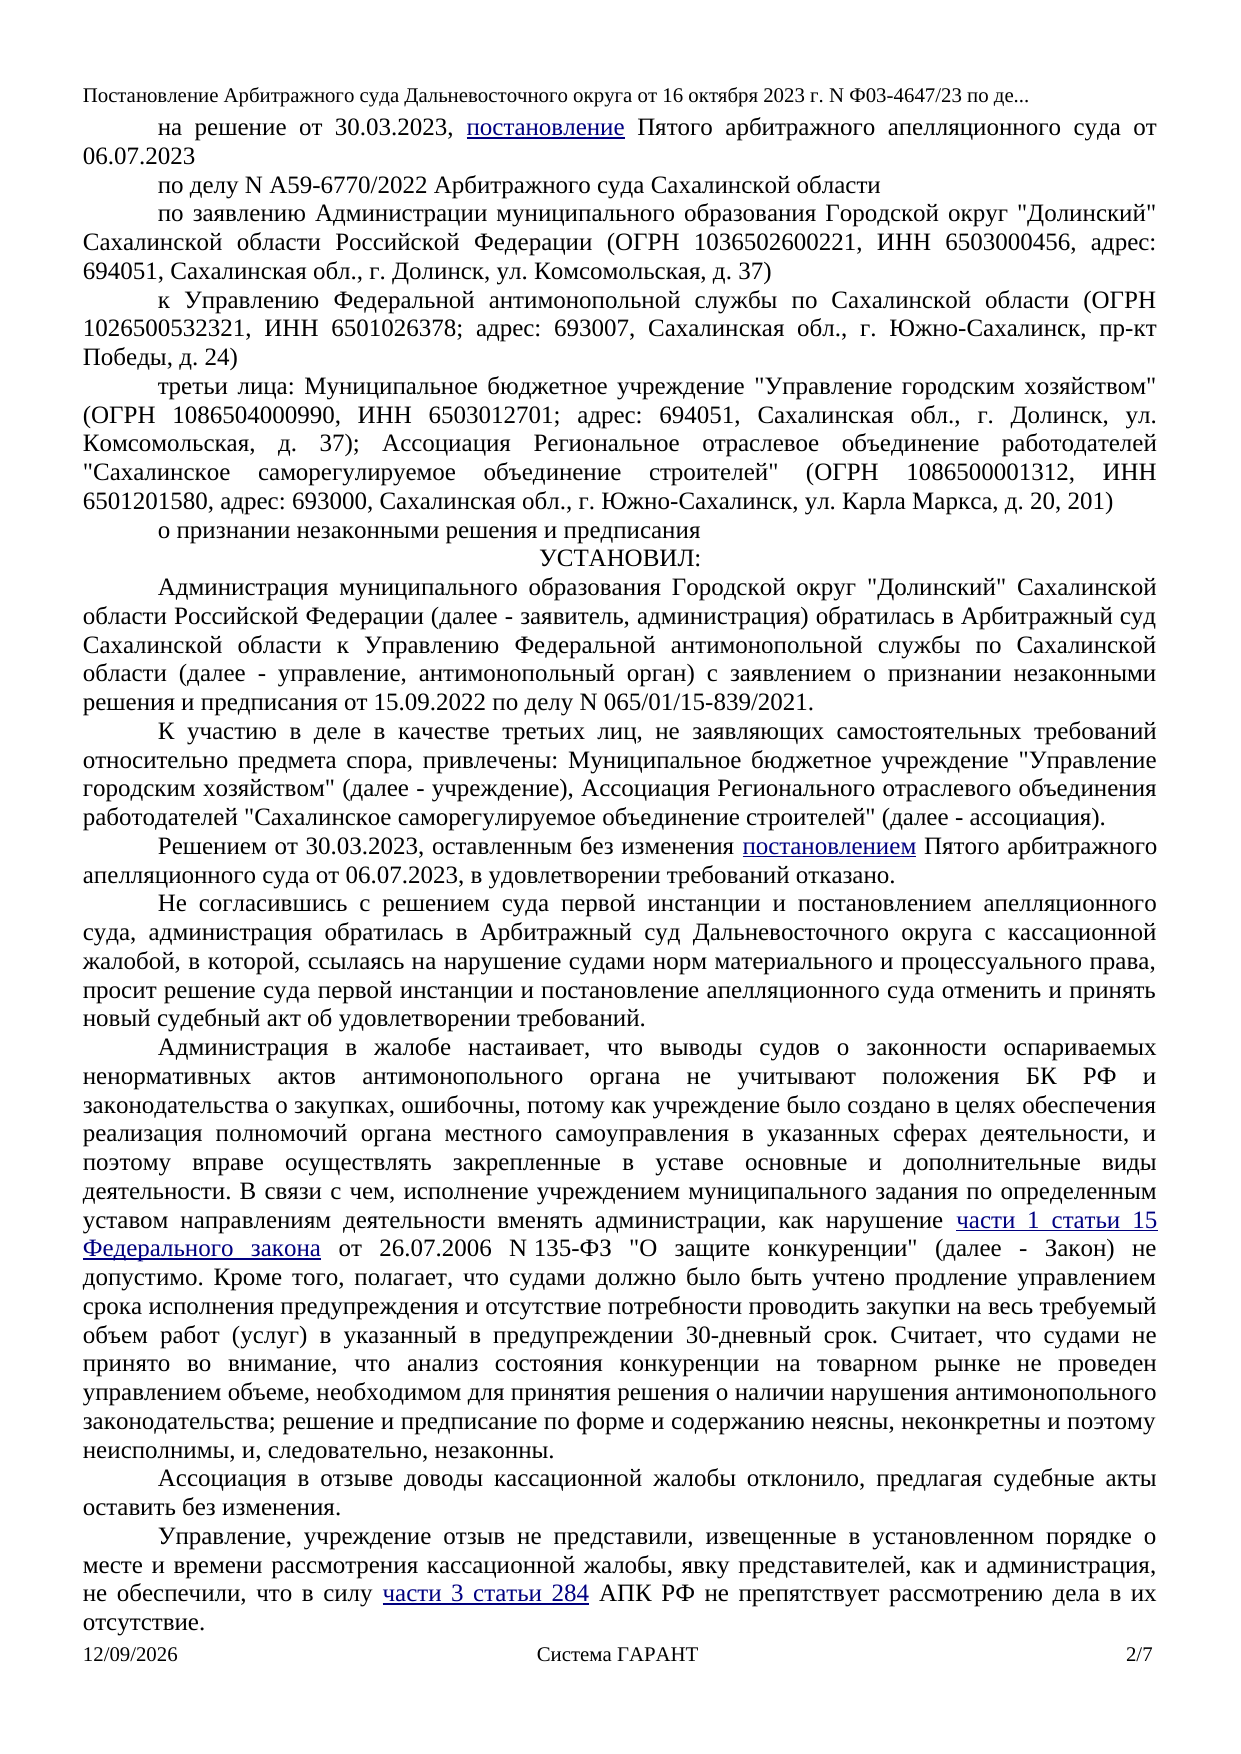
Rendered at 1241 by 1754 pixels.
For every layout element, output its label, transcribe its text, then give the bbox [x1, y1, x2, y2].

text Администрация в жалобе настаивает, что выводы судов о законности оспариваемых ненормативных актов антимонопольного органа не учитывают положения БК РФ и законодательства о закупках, ошибочны, потому как учреждение было создано в целях обеспечения реализация полномочий органа местного самоуправления в указанных сферах деятельности, и поэтому вправе осуществлять закрепленные в уставе основные и дополнительные виды деятельности. В связи с чем, исполнение учреждением муниципального задания по определенным уставом направлениям деятельности вменять администрации, как нарушение части 1 статьи 15 Федерального закона от 26.07.2006 N 135-ФЗ "О защите конкуренции" (далее - Закон) не допустимо. Кроме того, полагает, что судами должно было быть учтено продление управлением срока исполнения предупреждения и отсутствие потребности проводить закупки на весь требуемый объем работ (услуг) в указанный в предупреждении 30-дневный срок. Считает, что судами не принято во внимание, что анализ состояния конкуренции на товарном рынке не проведен управлением объеме, необходимом для принятия решения о наличии нарушения антимонопольного законодательства; решение и предписание по форме и содержанию неясны, неконкретны и поэтому неисполнимы, и, следовательно, незаконны. [83, 1032, 1157, 1463]
text к Управлению Федеральной антимонопольной службы по Сахалинской области (ОГРН 1026500532321, ИНН 6501026378; адрес: 693007, Сахалинская обл., г. Южно-Сахалинск, пр-кт Победы, д. 24) [83, 285, 1157, 371]
text Ассоциация в отзыве доводы кассационной жалобы отклонило, предлагая судебные акты оставить без изменения. [83, 1463, 1157, 1521]
text третьи лица: Муниципальное бюджетное учреждение "Управление городским хозяйством" (ОГРН 1086504000990, ИНН 6503012701; адрес: 694051, Сахалинская обл., г. Долинск, ул. Комсомольская, д. 37); Ассоциация Региональное отраслевое объединение работодателей "Сахалинское саморегулируемое объединение строителей" (ОГРН 1086500001312, ИНН 6501201580, адрес: 693000, Сахалинская обл., г. Южно-Сахалинск, ул. Карла Маркса, д. 20, 201) [83, 371, 1157, 515]
text по делу N А59-6770/2022 Арбитражного суда Сахалинской области [83, 170, 1157, 198]
text УСТАНОВИЛ: [83, 543, 1157, 572]
text на решение от 30.03.2023, постановление Пятого арбитражного апелляционного суда от 06.07.2023 [83, 112, 1157, 170]
text по заявлению Администрации муниципального образования Городской округ "Долинский" Сахалинской области Российской Федерации (ОГРН 1036502600221, ИНН 6503000456, адрес: 694051, Сахалинская обл., г. Долинск, ул. Комсомольская, д. 37) [83, 198, 1157, 285]
text о признании незаконными решения и предписания [83, 515, 1157, 543]
text Решением от 30.03.2023, оставленным без изменения постановлением Пятого арбитражного апелляционного суда от 06.07.2023, в удовлетворении требований отказано. [83, 831, 1157, 888]
text К участию в деле в качестве третьих лиц, не заявляющих самостоятельных требований относительно предмета спора, привлечены: Муниципальное бюджетное учреждение "Управление городским хозяйством" (далее - учреждение), Ассоциация Регионального отраслевого объединения работодателей "Сахалинское саморегулируемое объединение строителей" (далее - ассоциация). [83, 716, 1157, 831]
text Не согласившись с решением суда первой инстанции и постановлением апелляционного суда, администрация обратилась в Арбитражный суд Дальневосточного округа с кассационной жалобой, в которой, ссылаясь на нарушение судами норм материального и процессуального права, просит решение суда первой инстанции и постановление апелляционного суда отменить и принять новый судебный акт об удовлетворении требований. [83, 888, 1157, 1032]
text Администрация муниципального образования Городской округ "Долинский" Сахалинской области Российской Федерации (далее - заявитель, администрация) обратилась в Арбитражный суд Сахалинской области к Управлению Федеральной антимонопольной службы по Сахалинской области (далее - управление, антимонопольный орган) с заявлением о признании незаконными решения и предписания от 15.09.2022 по делу N 065/01/15-839/2021. [83, 572, 1157, 716]
text Управление, учреждение отзыв не представили, извещенные в установленном порядке о месте и времени рассмотрения кассационной жалобы, явку представителей, как и администрация, не обеспечили, что в силу части 3 статьи 284 АПК РФ не препятствует рассмотрению дела в их отсутствие. [83, 1521, 1157, 1636]
